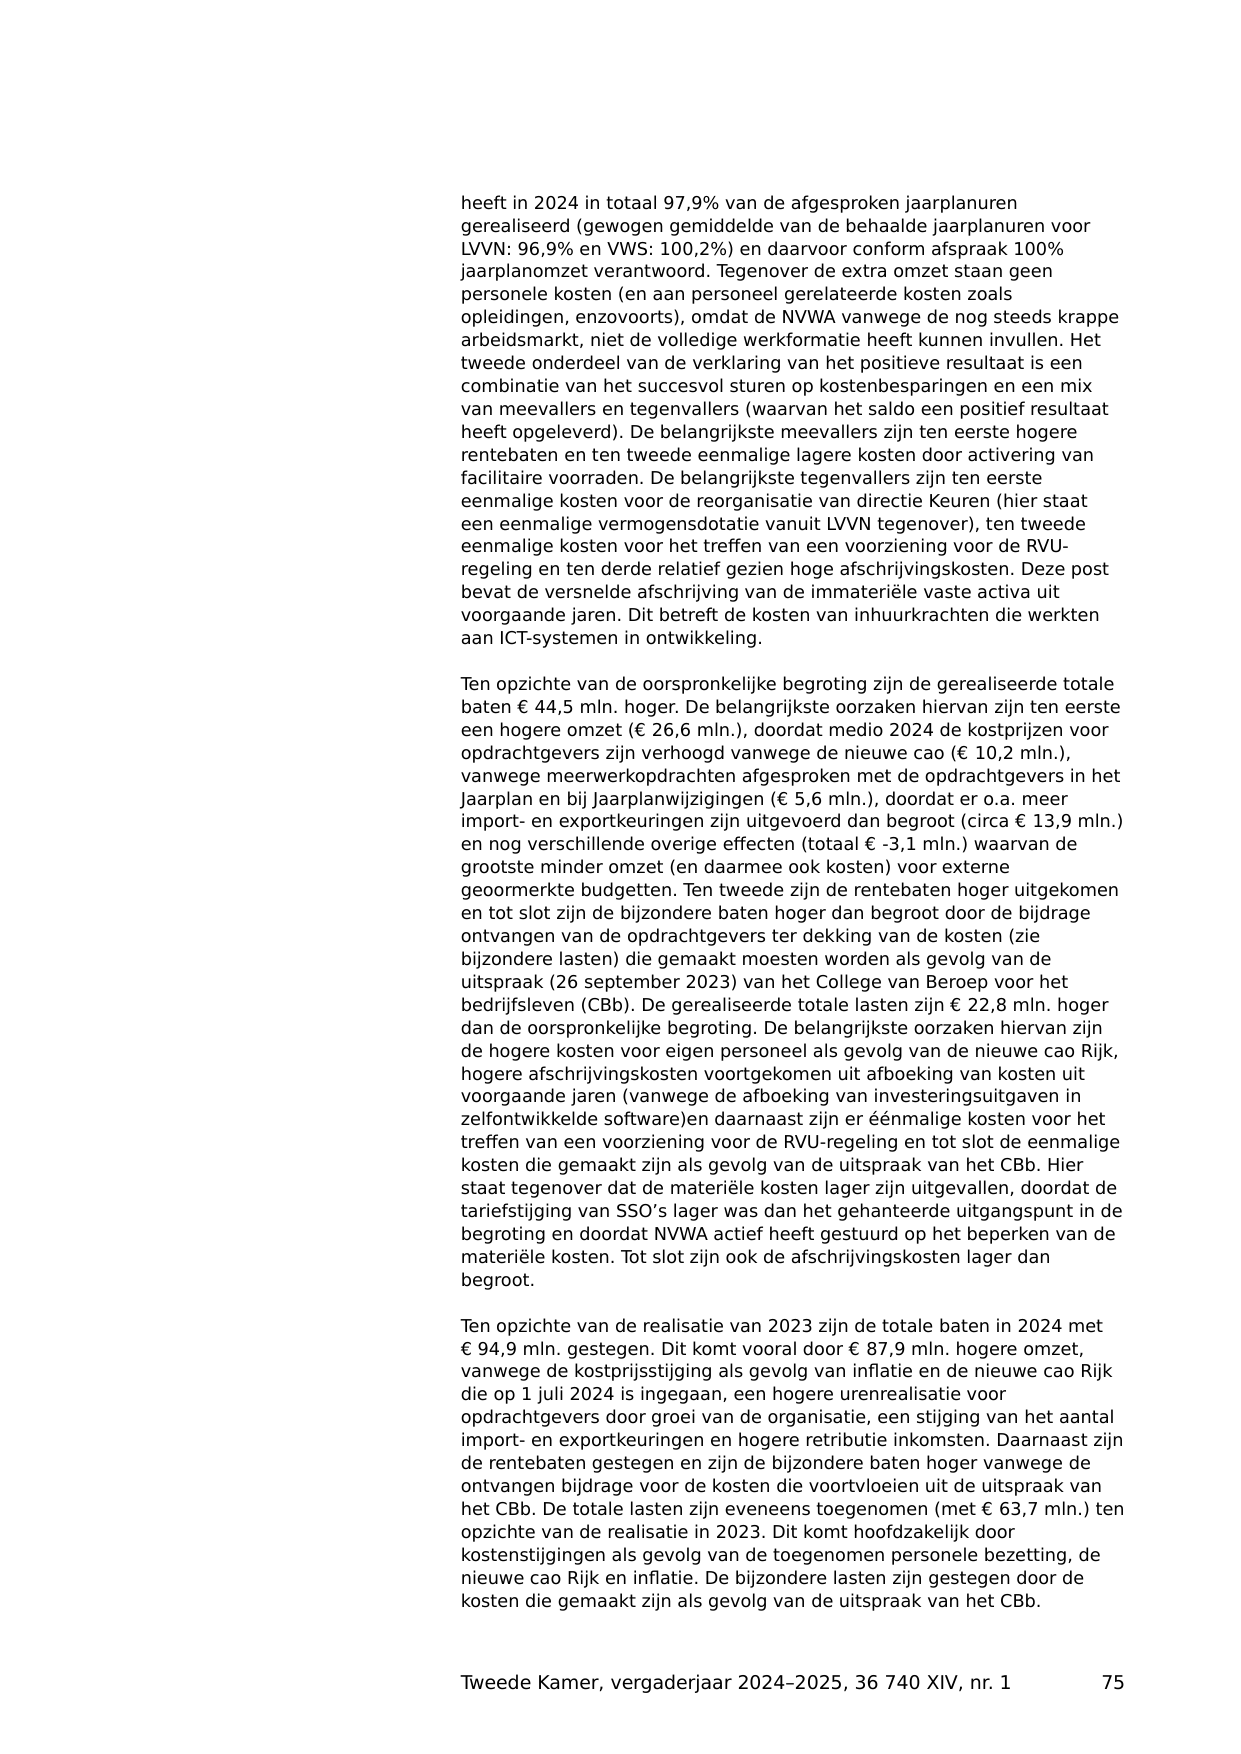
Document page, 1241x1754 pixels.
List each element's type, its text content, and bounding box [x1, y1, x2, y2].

text Ten opzichte van de oorspronkelijke begroting zijn de gerealiseerde totale baten € 44,5 mln. hoger. De belangrijkste oorzaken hiervan zijn ten eerste een hogere omzet (€ 26,6 mln.), doordat medio 2024 de kostprijzen voor opdrachtgevers zijn verhoogd vanwege de nieuwe cao (€ 10,2 mln.), vanwege meerwerkopdrachten afgesproken met de opdrachtgevers in het Jaarplan en bij Jaarplanwijzigingen (€ 5,6 mln.), doordat er o.a. meer import- en exportkeuringen zijn uitgevoerd dan begroot (circa € 13,9 mln.) en nog verschillende overige effecten (totaal € -3,1 mln.) waarvan de grootste minder omzet (en daarmee ook kosten) voor externe geoormerkte budgetten. Ten tweede zijn de rentebaten hoger uitgekomen en tot slot zijn de bijzondere baten hoger dan begroot door de bijdrage ontvangen van de opdrachtgevers ter dekking van de kosten (zie bijzondere lasten) die gemaakt moesten worden als gevolg van de uitspraak (26 september 2023) van het College van Beroep voor het bedrijfsleven (CBb). De gerealiseerde totale lasten zijn € 22,8 mln. hoger dan de oorspronkelijke begroting. De belangrijkste oorzaken hiervan zijn de hogere kosten voor eigen personeel als gevolg van de nieuwe cao Rijk, hogere afschrijvingskosten voortgekomen uit afboeking van kosten uit voorgaande jaren (vanwege de afboeking van investeringsuitgaven in zelfontwikkelde software)en daarnaast zijn er éénmalige kosten voor het treffen van een voorziening voor de RVU-regeling en tot slot de eenmalige kosten die gemaakt zijn als gevolg van de uitspraak van het CBb. Hier staat tegenover dat de materiële kosten lager zijn uitgevallen, doordat de tariefstijging van SSO’s lager was dan het gehanteerde uitgangspunt in de begroting en doordat NVWA actief heeft gestuurd op het beperken van de materiële kosten. Tot slot zijn ook de afschrijvingskosten lager dan begroot. [461, 672, 1125, 1291]
text heeft in 2024 in totaal 97,9% van de afgesproken jaarplanuren gerealiseerd (gewogen gemiddelde van de behaalde jaarplanuren voor LVVN: 96,9% en VWS: 100,2%) en daarvoor conform afspraak 100% jaarplanomzet verantwoord. Tegenover de extra omzet staan geen personele kosten (en aan personeel gerelateerde kosten zoals opleidingen, enzovoorts), omdat de NVWA vanwege de nog steeds krappe arbeidsmarkt, niet de volledige werkformatie heeft kunnen invullen. Het tweede onderdeel van de verklaring van het positieve resultaat is een combinatie van het succesvol sturen op kostenbesparingen en een mix van meevallers en tegenvallers (waarvan het saldo een positief resultaat heeft opgeleverd). De belangrijkste meevallers zijn ten eerste hogere rentebaten en ten tweede eenmalige lagere kosten door activering van facilitaire voorraden. De belangrijkste tegenvallers zijn ten eerste eenmalige kosten voor de reorganisatie van directie Keuren (hier staat een eenmalige vermogensdotatie vanuit LVVN tegenover), ten tweede eenmalige kosten voor het treffen van een voorziening voor de RVU-regeling en ten derde relatief gezien hoge afschrijvingskosten. Deze post bevat de versnelde afschrijving van de immateriële vaste activa uit voorgaande jaren. Dit betreft de kosten van inhuurkrachten die werkten aan ICT-systemen in ontwikkeling. [461, 191, 1125, 649]
text Ten opzichte van de realisatie van 2023 zijn de totale baten in 2024 met € 94,9 mln. gestegen. Dit komt vooral door € 87,9 mln. hogere omzet, vanwege de kostprijsstijging als gevolg van inflatie en de nieuwe cao Rijk die op 1 juli 2024 is ingegaan, een hogere urenrealisatie voor opdrachtgevers door groei van de organisatie, een stijging van het aantal import- en exportkeuringen en hogere retributie inkomsten. Daarnaast zijn de rentebaten gestegen en zijn de bijzondere baten hoger vanwege de ontvangen bijdrage voor de kosten die voortvloeien uit de uitspraak van het CBb. De totale lasten zijn eveneens toegenomen (met € 63,7 mln.) ten opzichte van de realisatie in 2023. Dit komt hoofdzakelijk door kostenstijgingen als gevolg van de toegenomen personele bezetting, de nieuwe cao Rijk en inflatie. De bijzondere lasten zijn gestegen door de kosten die gemaakt zijn als gevolg van de uitspraak van het CBb. [461, 1314, 1125, 1612]
